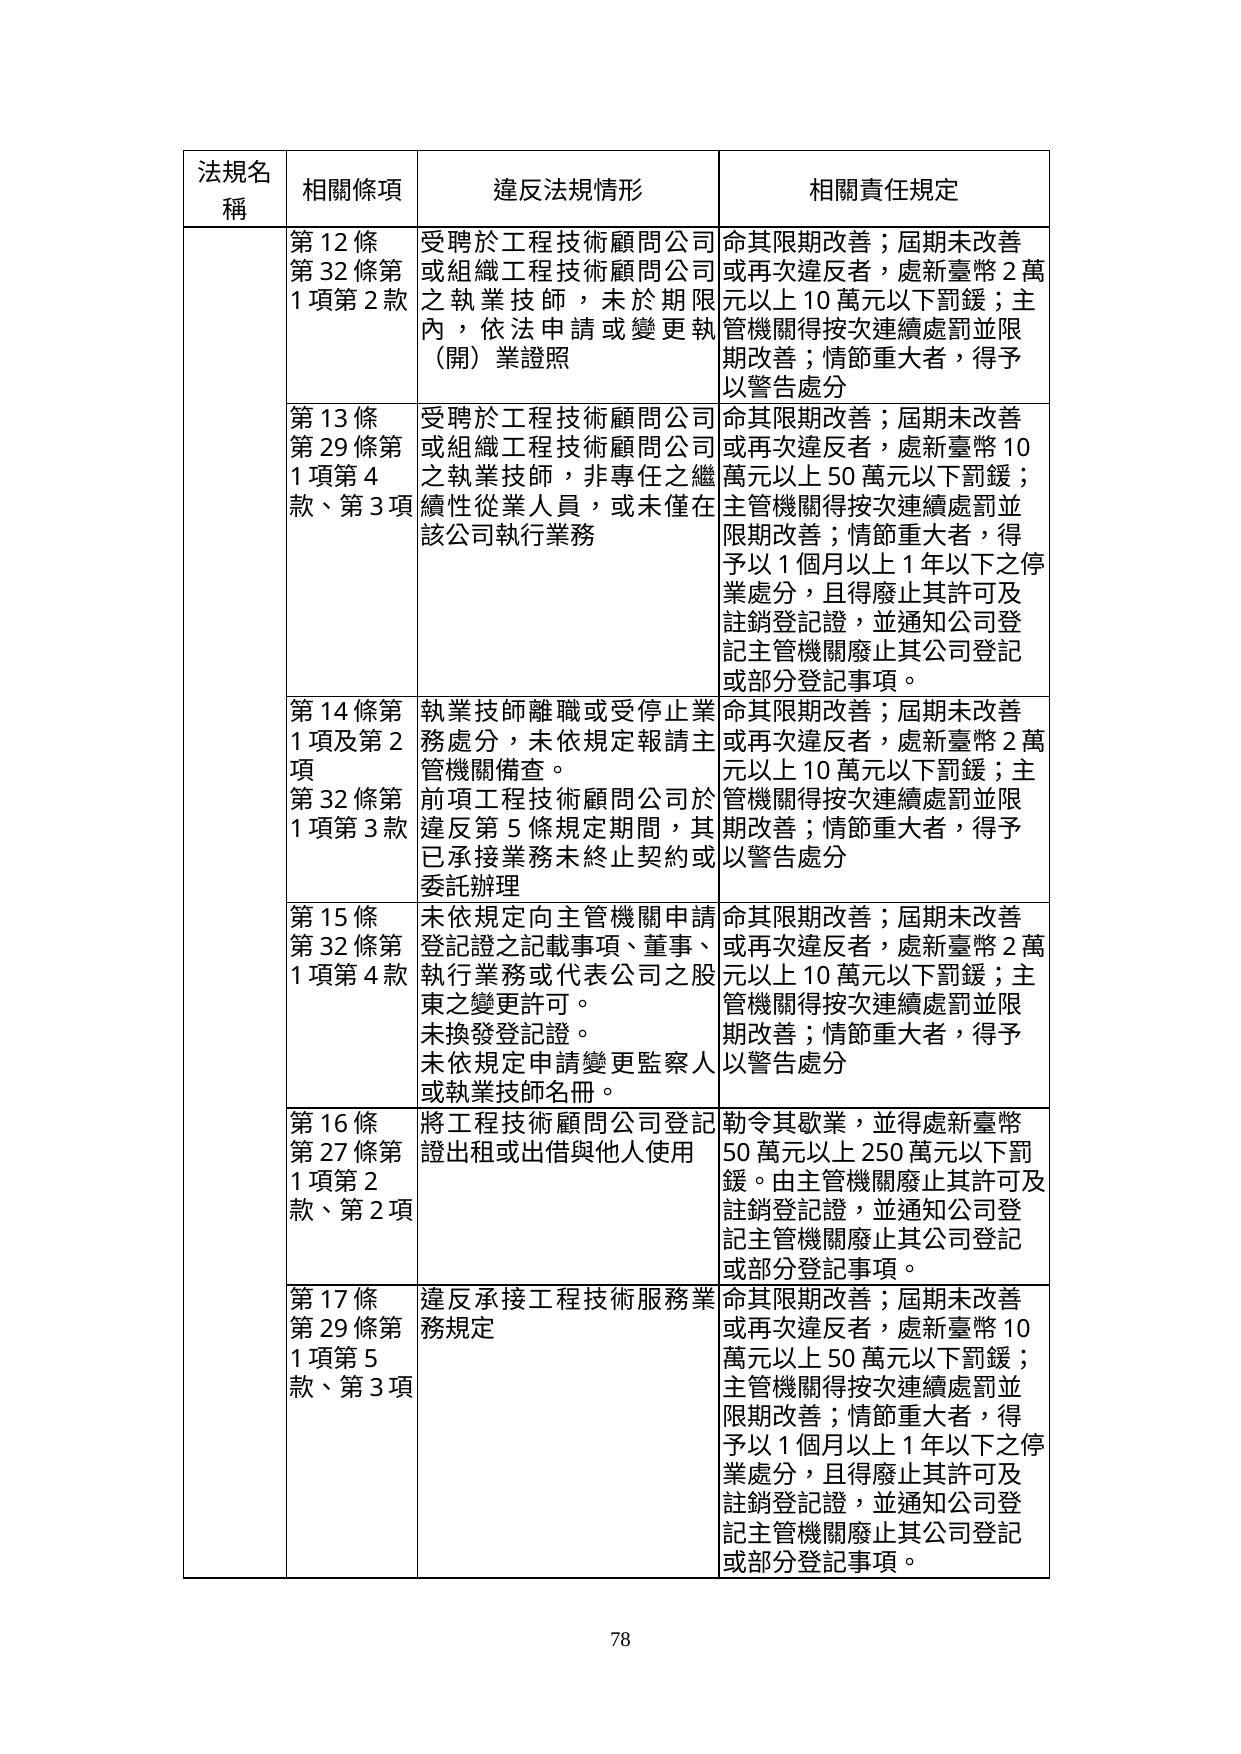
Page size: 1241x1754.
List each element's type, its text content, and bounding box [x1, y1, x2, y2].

table_cell 將工程技術顧問公司登記證出租或出借與他人使用 [418, 1109, 718, 1284]
table_cell 第17條 第29條第1項第5款、第3項 [287, 1286, 417, 1577]
table_header 違反法規情形 [418, 151, 718, 226]
table_cell 第15條 第32條第1項第4款 [287, 903, 417, 1107]
table_cell 第12條 第32條第1項第2款 [287, 228, 417, 403]
table_cell 違反承接工程技術服務業務規定 [418, 1286, 718, 1577]
table_cell 第16條 第27條第1項第2款、第2項 [287, 1109, 417, 1284]
table_cell 命其限期改善；屆期未改善或再次違反者，處新臺幣2萬元以上10萬元以下罰鍰；主管機關得按次連續處罰並限期改善；情節重大者，得予以警告處分 [720, 903, 1049, 1107]
table_cell 受聘於工程技術顧問公司或組織工程技術顧問公司之執業技師，未於期限內，依法申請或變更執（開）業證照 [418, 228, 718, 403]
table_cell 受聘於工程技術顧問公司或組織工程技術顧問公司之執業技師，非專任之繼續性從業人員，或未僅在該公司執行業務 [418, 404, 718, 696]
table_cell 執業技師離職或受停止業務處分，未依規定報請主管機關備查。 前項工程技術顧問公司於違反第5條規定期間，其已承接業務未終止契約或委託辦理 [418, 697, 718, 902]
table_header 法規名稱 [184, 151, 286, 226]
table_cell 命其限期改善；屆期未改善或再次違反者，處新臺幣10萬元以上50萬元以下罰鍰；主管機關得按次連續處罰並限期改善；情節重大者，得予以1個月以上1年以下之停業處分，且得廢止其許可及註銷登記證，並通知公司登記主管機關廢止其公司登記或部分登記事項。 [720, 404, 1049, 696]
table_cell 第14條第1項及第2項 第32條第1項第3款 [287, 697, 417, 902]
table_cell 勒令其歇業，並得處新臺幣50萬元以上250萬元以下罰鍰。由主管機關廢止其許可及註銷登記證，並通知公司登記主管機關廢止其公司登記或部分登記事項。 [720, 1109, 1049, 1284]
table_cell 未依規定向主管機關申請登記證之記載事項、董事、執行業務或代表公司之股東之變更許可。 未換發登記證。 未依規定申請變更監察人或執業技師名冊。 [418, 903, 718, 1107]
table_cell 第13條 第29條第1項第4款、第3項 [287, 404, 417, 696]
table_header 相關條項 [287, 151, 417, 226]
table_cell 命其限期改善；屆期未改善或再次違反者，處新臺幣2萬元以上10萬元以下罰鍰；主管機關得按次連續處罰並限期改善；情節重大者，得予以警告處分 [720, 228, 1049, 403]
table_cell 命其限期改善；屆期未改善或再次違反者，處新臺幣2萬元以上10萬元以下罰鍰；主管機關得按次連續處罰並限期改善；情節重大者，得予以警告處分 [720, 697, 1049, 902]
table_header 相關責任規定 [720, 151, 1049, 226]
table_cell 命其限期改善；屆期未改善或再次違反者，處新臺幣10萬元以上50萬元以下罰鍰；主管機關得按次連續處罰並限期改善；情節重大者，得予以1個月以上1年以下之停業處分，且得廢止其許可及註銷登記證，並通知公司登記主管機關廢止其公司登記或部分登記事項。 [720, 1286, 1049, 1577]
table_cell [184, 228, 286, 1577]
